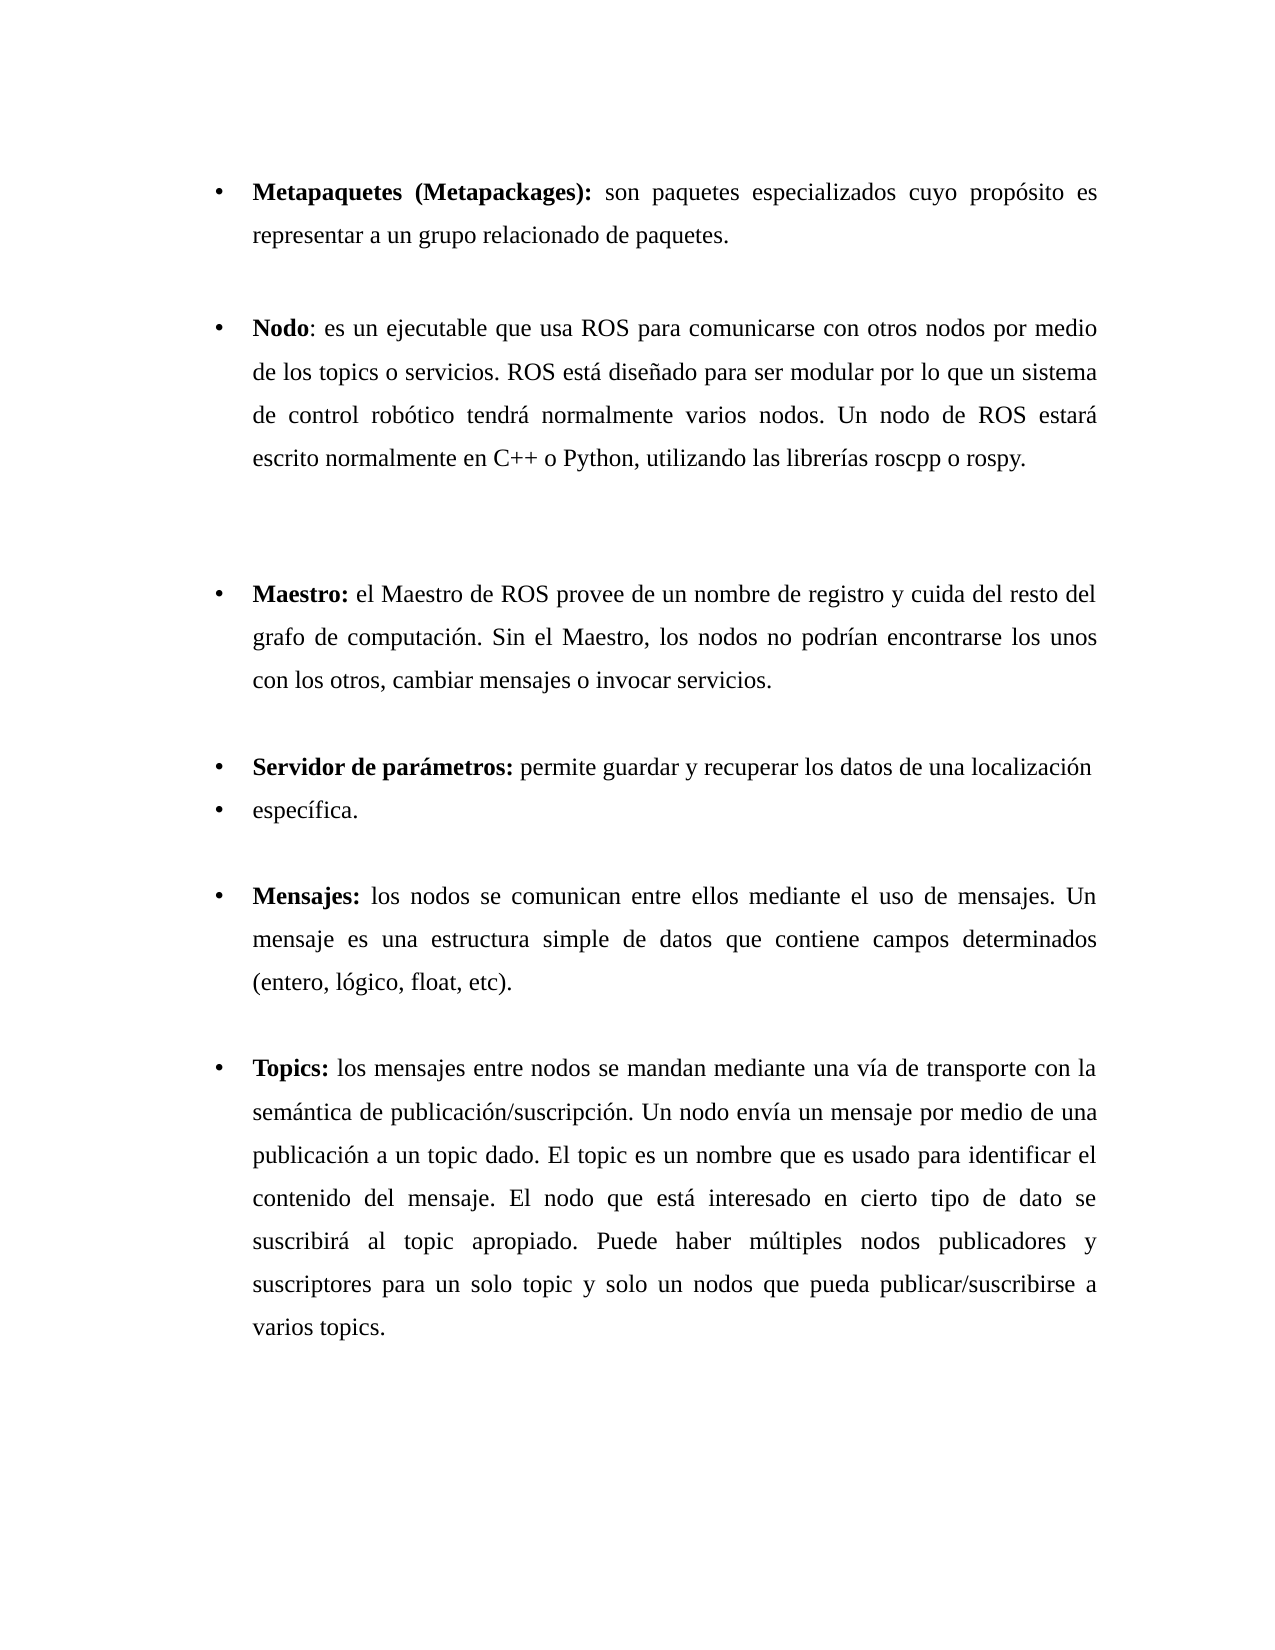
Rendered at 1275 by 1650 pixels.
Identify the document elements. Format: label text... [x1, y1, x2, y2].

list específica. [215, 795, 1098, 823]
list Topics: los mensajes entre nodos se mandan mediante una vía de transporte con la semántica de publicación/suscripción. Un nodo envía un mensaje por medio de una publicación a un topic dado. El topic es un nombre que es usado para identificar el contenido del mensaje. El nodo que está interesado en cierto tipo de dato se suscribirá al topic apropiado. Puede haber múltiples nodos publicadores y suscriptores para un solo topic y solo un nodos que pueda publicar/suscribirse a varios topics. [215, 1053, 1098, 1341]
list Nodo: es un ejecutable que usa ROS para comunicarse con otros nodos por medio de los topics o servicios. ROS está diseñado para ser modular por lo que un sistema de control robótico tendrá normalmente varios nodos. Un nodo de ROS estará escrito normalmente en C++ o Python, utilizando las librerías roscpp o rospy. [215, 313, 1098, 472]
list Maestro: el Maestro de ROS provee de un nombre de registro y cuida del resto del grafo de computación. Sin el Maestro, los nodos no podrían encontrarse los unos con los otros, cambiar mensajes o invocar servicios. [215, 579, 1098, 694]
list Metapaquetes (Metapackages): son paquetes especializados cuyo propósito es representar a un grupo relacionado de paquetes. [215, 177, 1098, 249]
list Mensajes: los nodos se comunican entre ellos mediante el uso de mensajes. Un mensaje es una estructura simple de datos que contiene campos determinados (entero, lógico, float, etc). [215, 881, 1098, 996]
list Servidor de parámetros: permite guardar y recuperar los datos de una localización [215, 752, 1098, 780]
